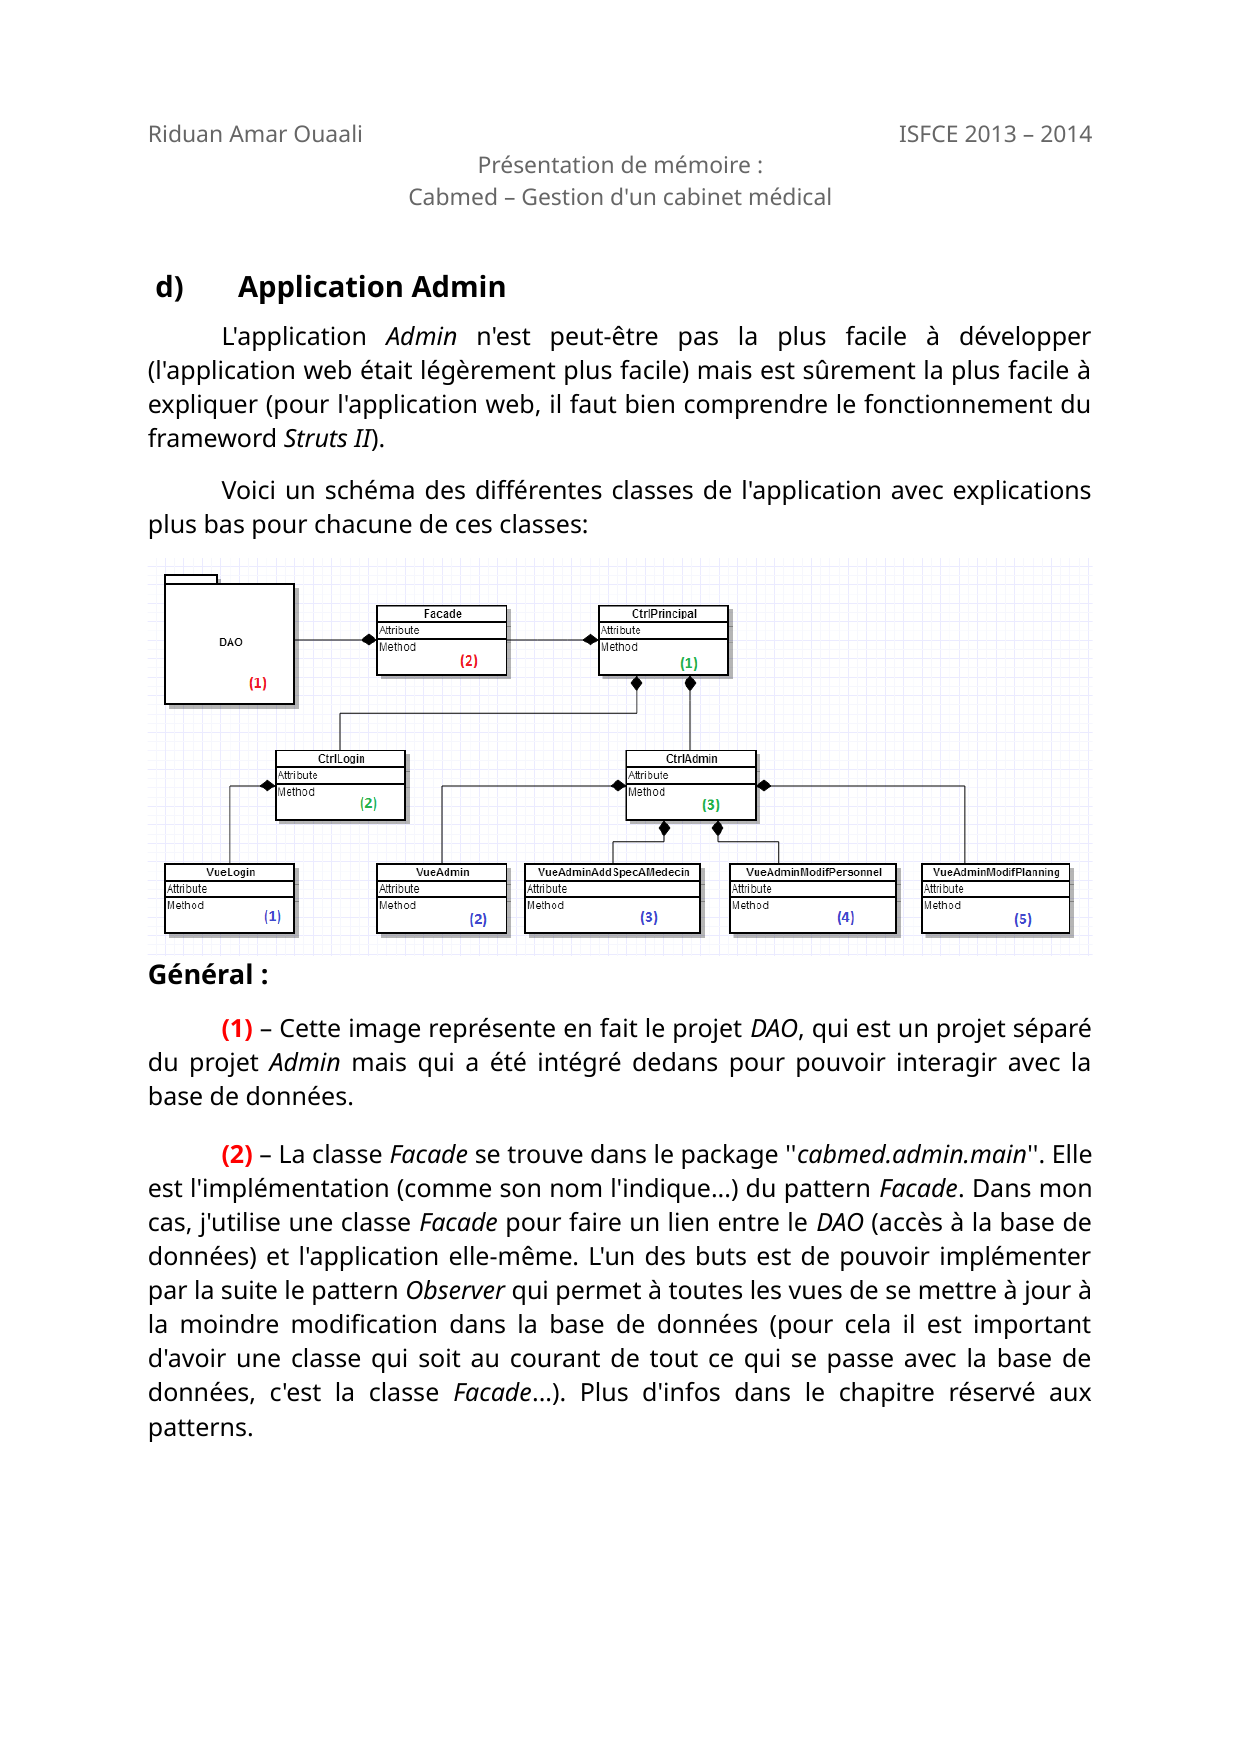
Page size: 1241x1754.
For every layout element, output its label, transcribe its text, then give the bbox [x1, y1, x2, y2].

subtitle Général : [148, 956, 1093, 992]
picture [147, 558, 1093, 956]
text (2) – La classe Facade se trouve dans le package ''cabmed.admin.main''. Elle est l'implémentation (comme son nom l'indique...) du pattern Facade. Dans mon cas, j'utilise une classe Facade pour faire un lien entre le DAO (accès à la base de données) et l'application elle-même. L'un des buts est de pouvoir implémenter par la suite le pattern Observer qui permet à toutes les vues de se mettre à jour à la moindre modification dans la base de données (pour cela il est important d'avoir une classe qui soit au courant de tout ce qui se passe avec la base de données, c'est la classe Facade...). Plus d'infos dans le chapitre réservé aux patterns. [148, 1137, 1093, 1443]
text (1) – Cette image représente en fait le projet DAO, qui est un projet séparé du projet Admin mais qui a été intégré dedans pour pouvoir interagir avec la base de données. [148, 1011, 1093, 1113]
subtitle Application Admin [148, 266, 1093, 306]
text L'application Admin n'est peut-être pas la plus facile à développer (l'application web était légèrement plus facile) mais est sûrement la plus facile à expliquer (pour l'application web, il faut bien comprendre le fonctionnement du frameword Struts II). [148, 318, 1093, 455]
text Voici un schéma des différentes classes de l'application avec explications plus bas pour chacune de ces classes: [148, 472, 1093, 541]
